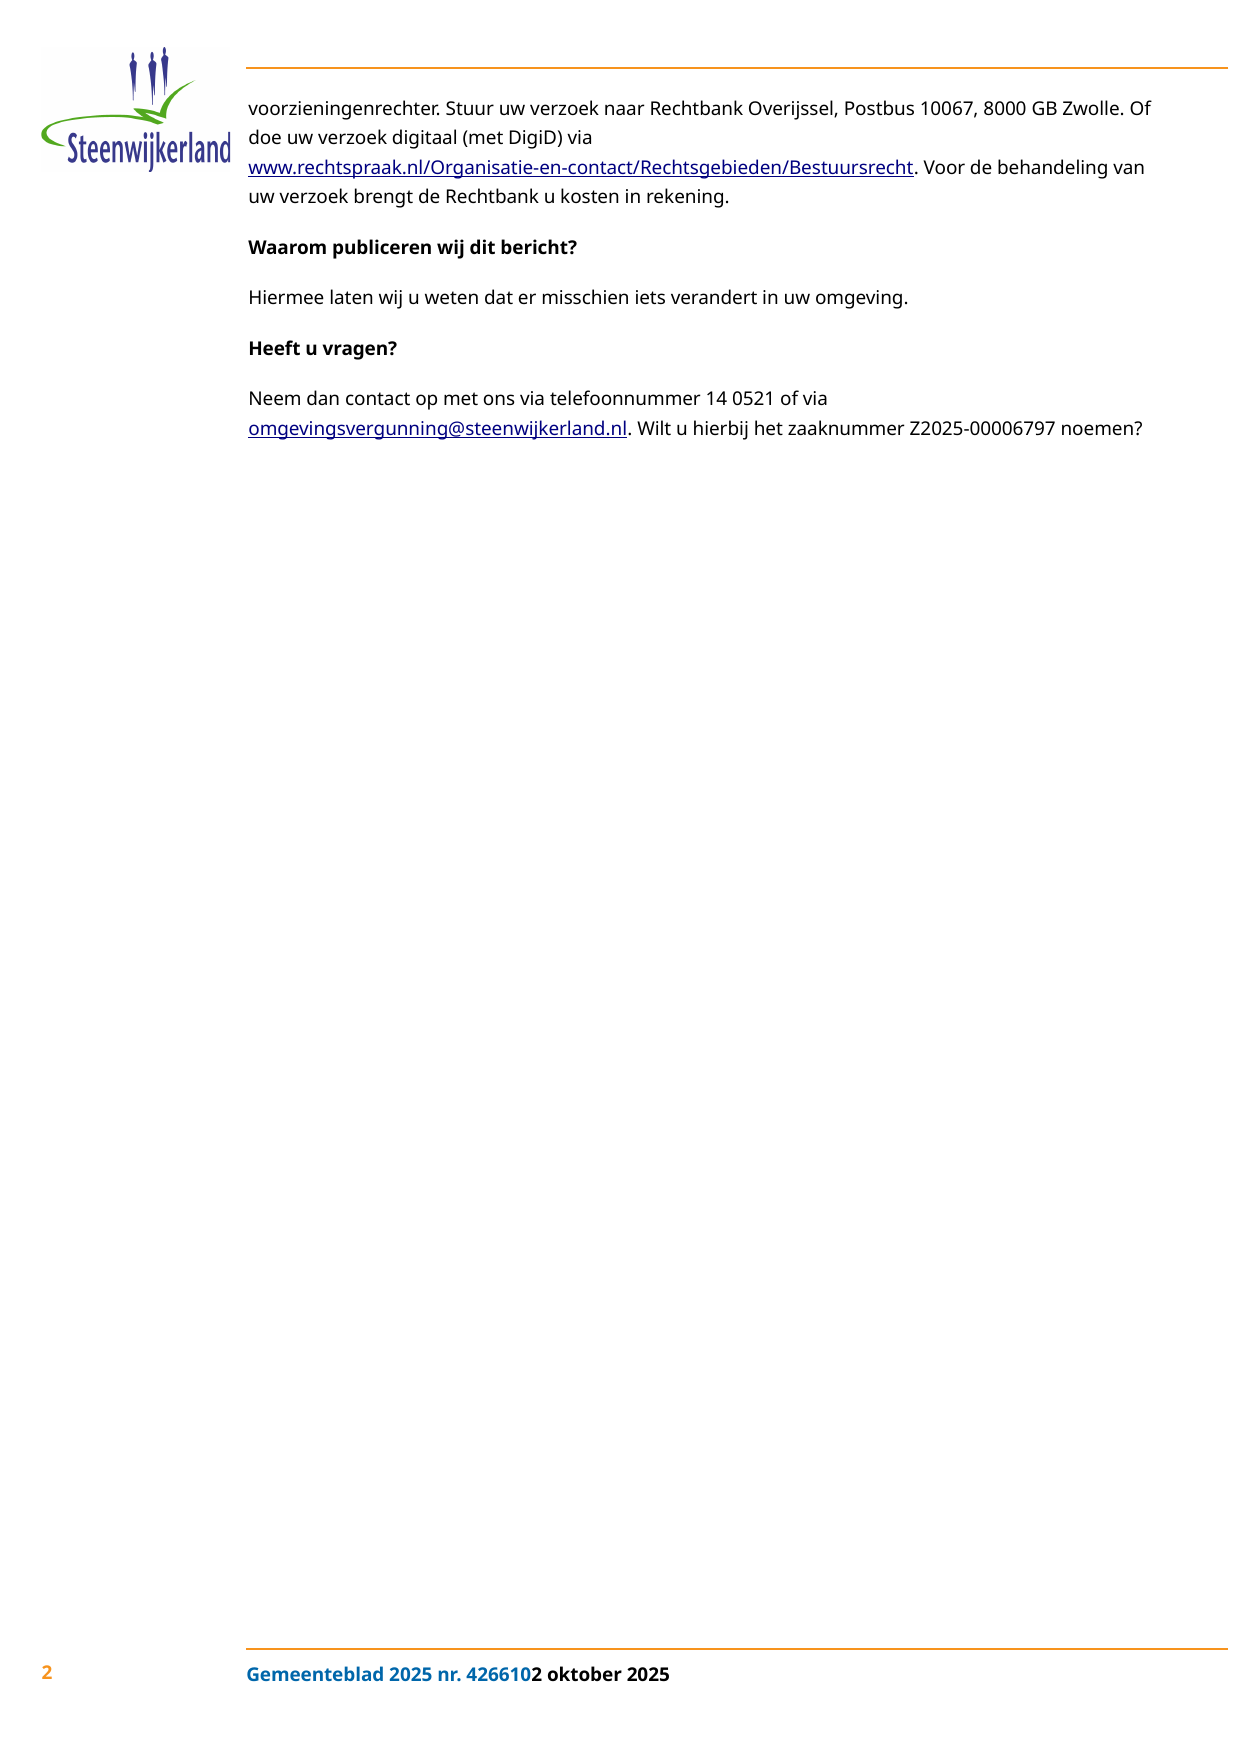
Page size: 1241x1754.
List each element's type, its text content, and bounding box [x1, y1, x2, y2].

text voorzieningenrechter. Stuur uw verzoek naar Rechtbank Overijssel, Postbus 10067, 8000 GB Zwolle. Of doe uw verzoek digitaal (met DigiD) via www.rechtspraak.nl/Organisatie-en-contact/Rechtsgebieden/Bestuursrecht. Voor de behandeling van uw verzoek brengt de Rechtbank u kosten in rekening. [248, 95, 1152, 209]
text Hiermee laten wij u weten dat er misschien iets verandert in uw omgeving. [248, 284, 1152, 310]
text Heeft u vragen? [248, 335, 1152, 361]
picture [41, 47, 231, 172]
text Neem dan contact op met ons via telefoonnummer 14 0521 of via omgevingsvergunning@steenwijkerland.nl. Wilt u hierbij het zaaknummer Z2025-00006797 noemen? [248, 385, 1152, 441]
text Waarom publiceren wij dit bericht? [248, 234, 1152, 260]
